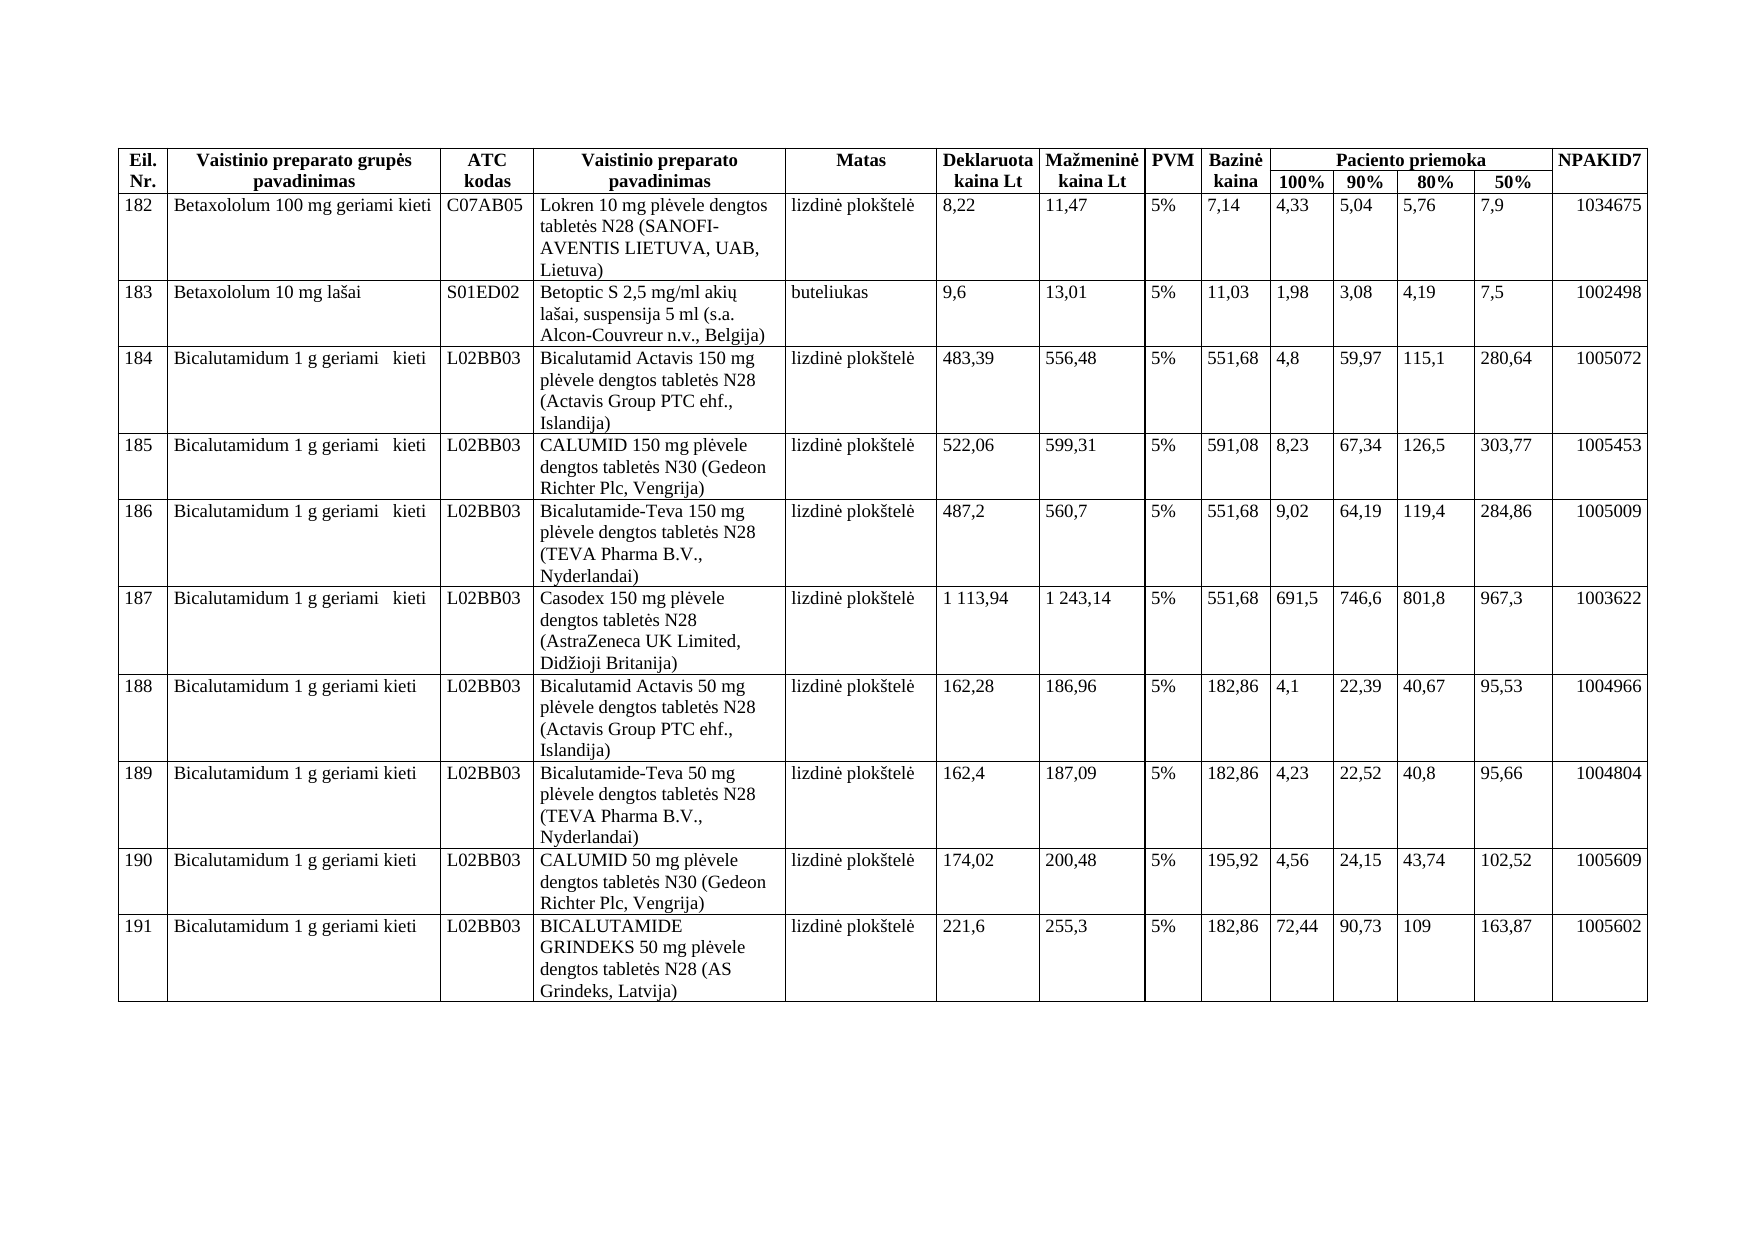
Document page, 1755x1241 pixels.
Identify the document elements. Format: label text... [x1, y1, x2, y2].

table_cell 186 [119, 500, 167, 586]
table_cell 102,52 [1475, 849, 1552, 914]
table_cell lizdinė plokštelė [786, 587, 936, 673]
table_cell 1005453 [1553, 434, 1647, 499]
table_cell Casodex 150 mg plėvele dengtos tabletės N28 (AstraZeneca UK Limited, Didžioji Britanija) [534, 587, 785, 673]
table_cell 8,22 [937, 194, 1039, 280]
table_cell 182 [119, 194, 167, 280]
table_cell 5,04 [1334, 194, 1397, 280]
table_cell 8,23 [1271, 434, 1333, 499]
table_cell 100% [1271, 171, 1333, 193]
table_cell 560,7 [1040, 500, 1144, 586]
table_cell 40,67 [1398, 675, 1474, 761]
table_cell Bicalutamidum 1 g geriami kieti [168, 587, 440, 673]
table_header Mažmeninė kaina Lt [1040, 149, 1144, 193]
table_cell 551,68 [1202, 587, 1270, 673]
table_cell 72,44 [1271, 915, 1333, 1001]
table_cell 556,48 [1040, 347, 1144, 433]
table_cell 59,97 [1334, 347, 1397, 433]
table_cell 599,31 [1040, 434, 1144, 499]
table_cell 5% [1146, 434, 1201, 499]
table_cell 4,8 [1271, 347, 1333, 433]
table_cell buteliukas [786, 281, 936, 346]
table_cell 1,98 [1271, 281, 1333, 346]
table_cell 183 [119, 281, 167, 346]
table_cell S01ED02 [441, 281, 533, 346]
table_cell 1004966 [1553, 675, 1647, 761]
table_cell 9,6 [937, 281, 1039, 346]
table_cell 67,34 [1334, 434, 1397, 499]
table_cell 5% [1146, 675, 1201, 761]
table_cell 22,39 [1334, 675, 1397, 761]
table_cell 746,6 [1334, 587, 1397, 673]
table_cell 5% [1146, 347, 1201, 433]
table_cell 7,5 [1475, 281, 1552, 346]
table_cell 5% [1146, 281, 1201, 346]
table_cell 90,73 [1334, 915, 1397, 1001]
table_cell 5% [1146, 194, 1201, 280]
table_cell 95,53 [1475, 675, 1552, 761]
table_cell 186,96 [1040, 675, 1144, 761]
table_header ATC kodas [441, 149, 533, 193]
table_cell Bicalutamid Actavis 50 mg plėvele dengtos tabletės N28 (Actavis Group PTC ehf., Islandija) [534, 675, 785, 761]
table_cell BICALUTAMIDE GRINDEKS 50 mg plėvele dengtos tabletės N28 (AS Grindeks, Latvija) [534, 915, 785, 1001]
table_cell Bicalutamidum 1 g geriami kieti [168, 347, 440, 433]
table_cell 11,47 [1040, 194, 1144, 280]
table_cell 5% [1146, 915, 1201, 1001]
table_cell 5,76 [1398, 194, 1474, 280]
table_cell 487,2 [937, 500, 1039, 586]
table_cell 591,08 [1202, 434, 1270, 499]
table_cell 255,3 [1040, 915, 1144, 1001]
table_cell 1 113,94 [937, 587, 1039, 673]
table_cell lizdinė plokštelė [786, 434, 936, 499]
table_cell 967,3 [1475, 587, 1552, 673]
table_cell 182,86 [1202, 762, 1270, 848]
table_cell 5% [1146, 849, 1201, 914]
table_cell 64,19 [1334, 500, 1397, 586]
table_header Bazinė kaina Lt [1202, 149, 1270, 193]
table_cell 1005602 [1553, 915, 1647, 1001]
table_cell 4,19 [1398, 281, 1474, 346]
table_header Vaistinio preparato pavadinimas [534, 149, 785, 193]
table_cell Bicalutamidum 1 g geriami kieti [168, 500, 440, 586]
table_cell 7,14 [1202, 194, 1270, 280]
table_cell 162,4 [937, 762, 1039, 848]
table_cell Bicalutamidum 1 g geriami kieti [168, 675, 440, 761]
table_cell 200,48 [1040, 849, 1144, 914]
table_cell 4,56 [1271, 849, 1333, 914]
table_cell 483,39 [937, 347, 1039, 433]
table_cell L02BB03 [441, 500, 533, 586]
table_cell 1034675 [1553, 194, 1647, 280]
table_cell lizdinė plokštelė [786, 500, 936, 586]
table_cell Bicalutamide-Teva 150 mg plėvele dengtos tabletės N28 (TEVA Pharma B.V., Nyderlandai) [534, 500, 785, 586]
table_cell L02BB03 [441, 587, 533, 673]
table_cell 191 [119, 915, 167, 1001]
table_cell 95,66 [1475, 762, 1552, 848]
table_cell Betaxololum 100 mg geriami kieti [168, 194, 440, 280]
table_cell 284,86 [1475, 500, 1552, 586]
table_cell 1005009 [1553, 500, 1647, 586]
table_cell 1003622 [1553, 587, 1647, 673]
table_cell L02BB03 [441, 762, 533, 848]
table_cell 126,5 [1398, 434, 1474, 499]
table_cell C07AB05 [441, 194, 533, 280]
table_cell 7,9 [1475, 194, 1552, 280]
table_cell L02BB03 [441, 915, 533, 1001]
table_cell Bicalutamidum 1 g geriami kieti [168, 434, 440, 499]
table_header Eil. Nr. [119, 149, 167, 193]
table_cell 189 [119, 762, 167, 848]
table_cell 5% [1146, 500, 1201, 586]
table_cell Betoptic S 2,5 mg/ml akių lašai, suspensija 5 ml (s.a. Alcon-Couvreur n.v., Belgija) [534, 281, 785, 346]
table_cell 1005072 [1553, 347, 1647, 433]
table_cell 11,03 [1202, 281, 1270, 346]
table_cell 195,92 [1202, 849, 1270, 914]
table_cell Bicalutamide-Teva 50 mg plėvele dengtos tabletės N28 (TEVA Pharma B.V., Nyderlandai) [534, 762, 785, 848]
table_cell 162,28 [937, 675, 1039, 761]
table_cell 174,02 [937, 849, 1039, 914]
table_cell Bicalutamid Actavis 150 mg plėvele dengtos tabletės N28 (Actavis Group PTC ehf., Islandija) [534, 347, 785, 433]
table_cell Lokren 10 mg plėvele dengtos tabletės N28 (SANOFI-AVENTIS LIETUVA, UAB, Lietuva) [534, 194, 785, 280]
table_cell 163,87 [1475, 915, 1552, 1001]
table_cell lizdinė plokštelė [786, 675, 936, 761]
table_header Matas [786, 149, 936, 193]
table_header Paciento priemoka [1271, 149, 1552, 170]
table_header NPAKID7 [1553, 149, 1647, 193]
table_cell 187 [119, 587, 167, 673]
table_cell 1004804 [1553, 762, 1647, 848]
table_cell 185 [119, 434, 167, 499]
table_cell 3,08 [1334, 281, 1397, 346]
table_cell 9,02 [1271, 500, 1333, 586]
table_header Vaistinio preparato grupės pavadinimas [168, 149, 440, 193]
table_cell 280,64 [1475, 347, 1552, 433]
table_cell 50% [1475, 171, 1552, 193]
table_cell 4,33 [1271, 194, 1333, 280]
table_cell 221,6 [937, 915, 1039, 1001]
table_cell 22,52 [1334, 762, 1397, 848]
table_cell Bicalutamidum 1 g geriami kieti [168, 915, 440, 1001]
table_cell 40,8 [1398, 762, 1474, 848]
table_cell 80% [1398, 171, 1474, 193]
table_cell 801,8 [1398, 587, 1474, 673]
table_cell Bicalutamidum 1 g geriami kieti [168, 762, 440, 848]
table_cell 303,77 [1475, 434, 1552, 499]
table_cell 184 [119, 347, 167, 433]
table_cell 187,09 [1040, 762, 1144, 848]
table_cell L02BB03 [441, 347, 533, 433]
table_cell 691,5 [1271, 587, 1333, 673]
table_cell 4,23 [1271, 762, 1333, 848]
table_cell 4,1 [1271, 675, 1333, 761]
table_cell Betaxololum 10 mg lašai [168, 281, 440, 346]
table_cell 24,15 [1334, 849, 1397, 914]
table_cell 13,01 [1040, 281, 1144, 346]
table_cell Bicalutamidum 1 g geriami kieti [168, 849, 440, 914]
table_cell 522,06 [937, 434, 1039, 499]
table_cell lizdinė plokštelė [786, 194, 936, 280]
table_cell 115,1 [1398, 347, 1474, 433]
table_cell CALUMID 150 mg plėvele dengtos tabletės N30 (Gedeon Richter Plc, Vengrija) [534, 434, 785, 499]
table_cell 182,86 [1202, 915, 1270, 1001]
table_cell 188 [119, 675, 167, 761]
table_cell lizdinė plokštelė [786, 347, 936, 433]
table_cell lizdinė plokštelė [786, 915, 936, 1001]
table_header PVM [1146, 149, 1201, 193]
table_cell 182,86 [1202, 675, 1270, 761]
table_cell 1002498 [1553, 281, 1647, 346]
table_cell L02BB03 [441, 434, 533, 499]
table_cell 90% [1334, 171, 1397, 193]
table_cell 5% [1146, 762, 1201, 848]
table_cell 551,68 [1202, 347, 1270, 433]
table_cell L02BB03 [441, 849, 533, 914]
table_cell CALUMID 50 mg plėvele dengtos tabletės N30 (Gedeon Richter Plc, Vengrija) [534, 849, 785, 914]
table_cell lizdinė plokštelė [786, 849, 936, 914]
table_header Deklaruota kaina Lt [937, 149, 1039, 193]
table_cell L02BB03 [441, 675, 533, 761]
table_cell lizdinė plokštelė [786, 762, 936, 848]
table_cell 43,74 [1398, 849, 1474, 914]
table_cell 5% [1146, 587, 1201, 673]
table_cell 109 [1398, 915, 1474, 1001]
table_cell 119,4 [1398, 500, 1474, 586]
table_cell 551,68 [1202, 500, 1270, 586]
table_cell 1 243,14 [1040, 587, 1144, 673]
table_cell 190 [119, 849, 167, 914]
table_cell 1005609 [1553, 849, 1647, 914]
